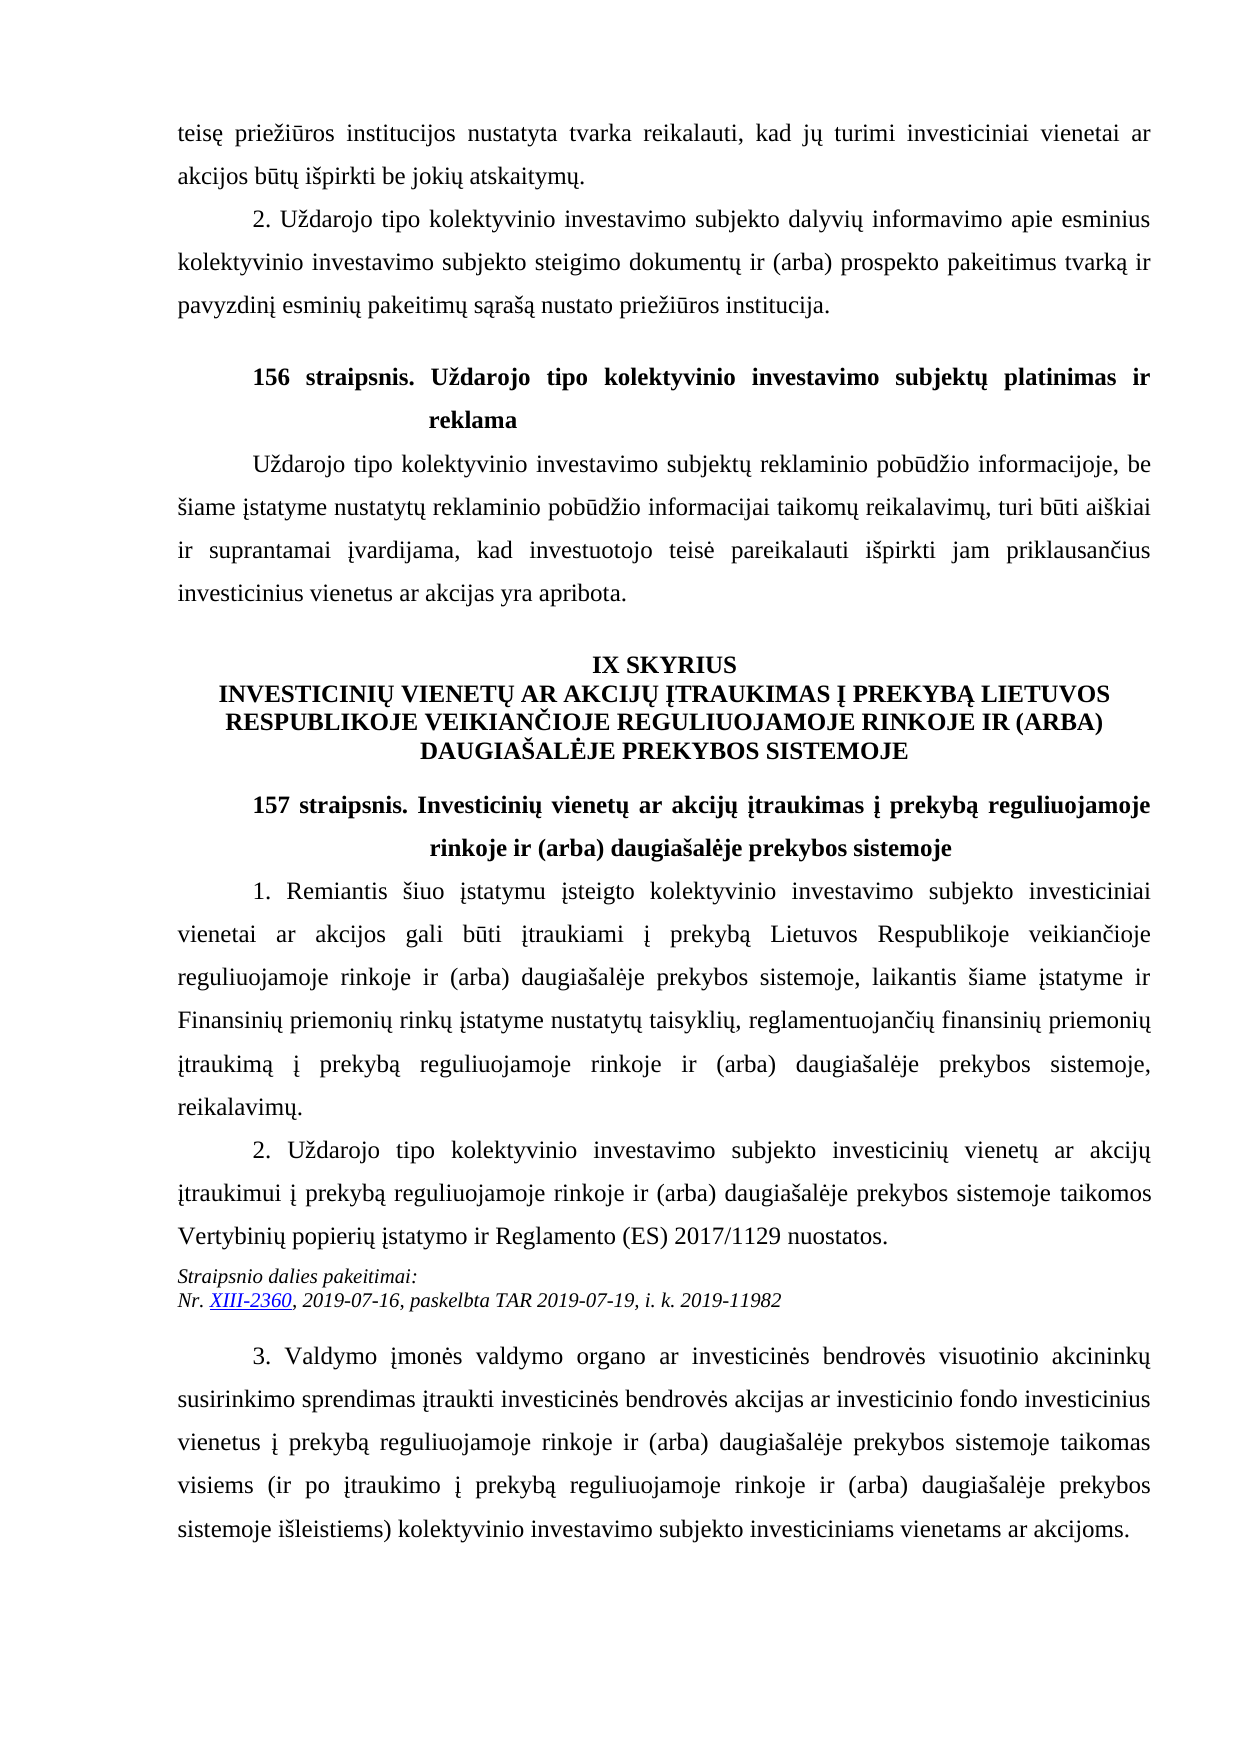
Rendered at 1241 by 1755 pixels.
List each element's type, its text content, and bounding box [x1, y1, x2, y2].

text 157 straipsnis. Investicinių vienetų ar akcijų įtraukimas į prekybą reguliuojamoje rinkoje ir (arba) daugiašalėje prekybos sistemoje [252, 790, 1152, 862]
text Straipsnio dalies pakeitimai: [177, 1264, 1152, 1288]
text 2. Uždarojo tipo kolektyvinio investavimo subjekto investicinių vienetų ar akcijų įtraukimui į prekybą reguliuojamoje rinkoje ir (arba) daugiašalėje prekybos sistemoje taikomos Vertybinių popierių įstatymo ir Reglamento (ES) 2017/1129 nuostatos. [177, 1135, 1152, 1250]
text INVESTICINIŲ VIENETŲ AR AKCIJŲ ĮTRAUKIMAS Į PREKYBĄ LIETUVOS RESPUBLIKOJE VEIKIANČIOJE REGULIUOJAMOJE RINKOJE IR (ARBA) DAUGIAŠALĖJE PREKYBOS SISTEMOJE [177, 679, 1152, 765]
text 156 straipsnis. Uždarojo tipo kolektyvinio investavimo subjektų platinimas ir reklama [252, 362, 1152, 434]
text Nr. XIII-2360, 2019-07-16, paskelbta TAR 2019-07-19, i. k. 2019-11982 [177, 1288, 1152, 1312]
text 2. Uždarojo tipo kolektyvinio investavimo subjekto dalyvių informavimo apie esminius kolektyvinio investavimo subjekto steigimo dokumentų ir (arba) prospekto pakeitimus tvarką ir pavyzdinį esminių pakeitimų sąrašą nustato priežiūros institucija. [177, 204, 1152, 319]
text teisę priežiūros institucijos nustatyta tvarka reikalauti, kad jų turimi investiciniai vienetai ar akcijos būtų išpirkti be jokių atskaitymų. [177, 118, 1152, 190]
text 3. Valdymo įmonės valdymo organo ar investicinės bendrovės visuotinio akcininkų susirinkimo sprendimas įtraukti investicinės bendrovės akcijas ar investicinio fondo investicinius vienetus į prekybą reguliuojamoje rinkoje ir (arba) daugiašalėje prekybos sistemoje taikomas visiems (ir po įtraukimo į prekybą reguliuojamoje rinkoje ir (arba) daugiašalėje prekybos sistemoje išleistiems) kolektyvinio investavimo subjekto investiciniams vienetams ar akcijoms. [177, 1341, 1152, 1542]
text IX SKYRIUS [177, 650, 1152, 679]
text Uždarojo tipo kolektyvinio investavimo subjektų reklaminio pobūdžio informacijoje, be šiame įstatyme nustatytų reklaminio pobūdžio informacijai taikomų reikalavimų, turi būti aiškiai ir suprantamai įvardijama, kad investuotojo teisė pareikalauti išpirkti jam priklausančius investicinius vienetus ar akcijas yra apribota. [177, 449, 1152, 607]
text 1. Remiantis šiuo įstatymu įsteigto kolektyvinio investavimo subjekto investiciniai vienetai ar akcijos gali būti įtraukiami į prekybą Lietuvos Respublikoje veikiančioje reguliuojamoje rinkoje ir (arba) daugiašalėje prekybos sistemoje, laikantis šiame įstatyme ir Finansinių priemonių rinkų įstatyme nustatytų taisyklių, reglamentuojančių finansinių priemonių įtraukimą į prekybą reguliuojamoje rinkoje ir (arba) daugiašalėje prekybos sistemoje, reikalavimų. [177, 876, 1152, 1121]
